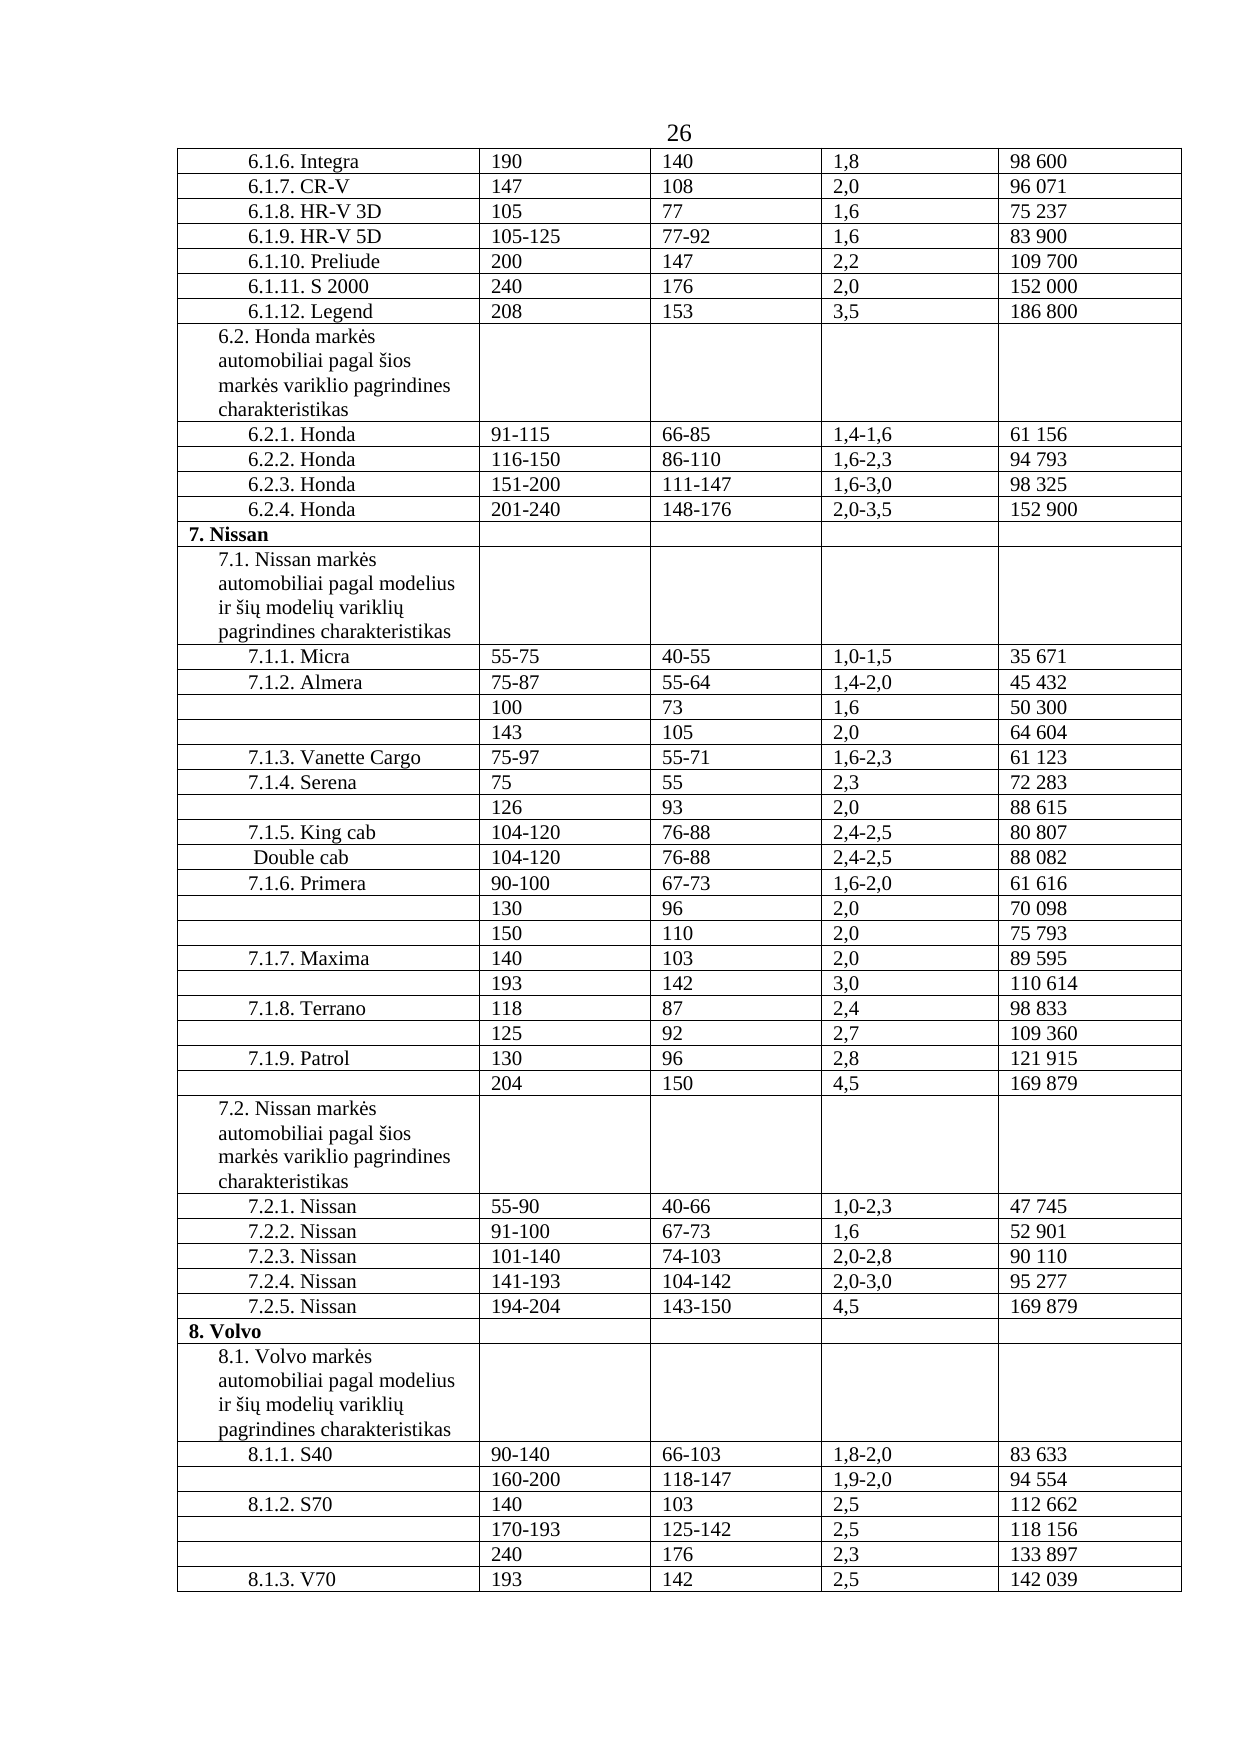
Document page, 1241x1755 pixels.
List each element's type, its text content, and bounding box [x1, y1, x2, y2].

table_cell 2,0 [822, 274, 998, 298]
table_cell 143-150 [651, 1294, 821, 1318]
table_cell 83 633 [999, 1442, 1181, 1466]
table_cell 94 554 [999, 1467, 1181, 1491]
table_cell 118-147 [651, 1467, 821, 1491]
table_cell 104-120 [480, 820, 650, 844]
table_cell 6.1.12. Legend [178, 299, 479, 323]
table_cell 150 [651, 1071, 821, 1095]
table_cell 153 [651, 299, 821, 323]
table_cell 176 [651, 274, 821, 298]
table_cell 2,0-2,8 [822, 1244, 998, 1268]
table_cell 7.1.7. Maxima [178, 946, 479, 970]
table_cell [178, 971, 479, 995]
table_cell 193 [480, 1567, 650, 1591]
table_cell 45 432 [999, 670, 1181, 694]
table_cell 7. Nissan [178, 522, 479, 546]
table_cell 87 [651, 996, 821, 1020]
table_cell [822, 1344, 998, 1441]
table_cell 92 [651, 1021, 821, 1045]
table_cell 152 000 [999, 274, 1181, 298]
table_cell 96 [651, 896, 821, 919]
table_cell 96 [651, 1046, 821, 1070]
table_cell 2,0 [822, 921, 998, 945]
table_cell 2,0-3,5 [822, 497, 998, 521]
table_cell 77-92 [651, 224, 821, 248]
table_cell 170-193 [480, 1517, 650, 1541]
table_cell [999, 547, 1181, 643]
table_cell 109 360 [999, 1021, 1181, 1045]
table_cell 103 [651, 946, 821, 970]
table_cell 55-64 [651, 670, 821, 694]
table_cell [480, 522, 650, 546]
table_cell 108 [651, 174, 821, 198]
table_cell 103 [651, 1492, 821, 1516]
table_cell 7.2.4. Nissan [178, 1269, 479, 1293]
table_cell 86-110 [651, 447, 821, 471]
table_cell 55-71 [651, 745, 821, 769]
table_cell 8. Volvo [178, 1319, 479, 1343]
table_cell 3,0 [822, 971, 998, 995]
table_cell 147 [480, 174, 650, 198]
table_cell 90-100 [480, 870, 650, 894]
table_cell 194-204 [480, 1294, 650, 1318]
table_cell 133 897 [999, 1542, 1181, 1566]
table_cell 142 039 [999, 1567, 1181, 1591]
table_cell 67-73 [651, 1219, 821, 1243]
table_cell 130 [480, 896, 650, 919]
table_cell 95 277 [999, 1269, 1181, 1293]
table_cell 8.1. Volvo markės automobiliai pagal modelius ir šių modelių variklių pagrindines charakteristikas [178, 1344, 479, 1441]
table_cell [999, 324, 1181, 421]
table_cell 72 283 [999, 770, 1181, 794]
table_cell 105-125 [480, 224, 650, 248]
table_cell 160-200 [480, 1467, 650, 1491]
table_cell [651, 1344, 821, 1441]
table_cell 2,2 [822, 249, 998, 273]
table_cell [178, 695, 479, 719]
table_cell 91-100 [480, 1219, 650, 1243]
table_cell 141-193 [480, 1269, 650, 1293]
table_cell 67-73 [651, 870, 821, 894]
table_cell 110 614 [999, 971, 1181, 995]
table_cell 150 [480, 921, 650, 945]
table_cell 7.1.1. Micra [178, 645, 479, 668]
table_cell 1,6-2,0 [822, 870, 998, 894]
table_cell 70 098 [999, 896, 1181, 919]
table_cell 2,3 [822, 770, 998, 794]
table_cell 111-147 [651, 472, 821, 496]
table_cell [178, 795, 479, 819]
table_cell 140 [651, 149, 821, 173]
table_cell 1,9-2,0 [822, 1467, 998, 1491]
table_cell 6.2.3. Honda [178, 472, 479, 496]
table_cell 75-87 [480, 670, 650, 694]
table_cell 208 [480, 299, 650, 323]
table_cell 52 901 [999, 1219, 1181, 1243]
table_cell 4,5 [822, 1294, 998, 1318]
table_cell [480, 1319, 650, 1343]
table_cell [178, 1071, 479, 1095]
table_cell 7.1.3. Vanette Cargo [178, 745, 479, 769]
table_cell [651, 547, 821, 643]
table_cell 1,0-1,5 [822, 645, 998, 668]
table_cell 6.2.1. Honda [178, 422, 479, 446]
table_cell 186 800 [999, 299, 1181, 323]
table_cell [651, 1319, 821, 1343]
table_cell 98 600 [999, 149, 1181, 173]
table_cell 143 [480, 720, 650, 744]
table_cell 104-142 [651, 1269, 821, 1293]
table_cell 176 [651, 1542, 821, 1566]
table_cell 142 [651, 1567, 821, 1591]
table_cell 125 [480, 1021, 650, 1045]
table_cell 7.2.2. Nissan [178, 1219, 479, 1243]
table_cell [480, 324, 650, 421]
table_cell 2,0 [822, 896, 998, 919]
table_cell 1,6 [822, 695, 998, 719]
table_cell 1,8-2,0 [822, 1442, 998, 1466]
table_cell [822, 547, 998, 643]
table_cell 50 300 [999, 695, 1181, 719]
table_cell [178, 1021, 479, 1045]
table_cell 118 [480, 996, 650, 1020]
table_cell [999, 522, 1181, 546]
table_cell [999, 1344, 1181, 1441]
table_cell 6.1.7. CR-V [178, 174, 479, 198]
table_cell 6.2.2. Honda [178, 447, 479, 471]
table_cell 35 671 [999, 645, 1181, 668]
table_cell 110 [651, 921, 821, 945]
table_cell 90-140 [480, 1442, 650, 1466]
table_cell 93 [651, 795, 821, 819]
table_cell 7.1.6. Primera [178, 870, 479, 894]
table_cell 2,5 [822, 1492, 998, 1516]
table_cell 90 110 [999, 1244, 1181, 1268]
table_cell 147 [651, 249, 821, 273]
table_cell 98 833 [999, 996, 1181, 1020]
table_cell 1,6-2,3 [822, 447, 998, 471]
table_cell 151-200 [480, 472, 650, 496]
table_cell 109 700 [999, 249, 1181, 273]
table_cell 7.1.8. Terrano [178, 996, 479, 1020]
table_cell 73 [651, 695, 821, 719]
table_cell 1,4-1,6 [822, 422, 998, 446]
table_cell 8.1.2. S70 [178, 1492, 479, 1516]
table_cell 2,0-3,0 [822, 1269, 998, 1293]
table_cell 118 156 [999, 1517, 1181, 1541]
table_cell [178, 1542, 479, 1566]
table_cell 1,0-2,3 [822, 1194, 998, 1218]
table_cell 76-88 [651, 820, 821, 844]
table_cell 94 793 [999, 447, 1181, 471]
table_cell 6.2. Honda markės automobiliai pagal šios markės variklio pagrindines charakteristikas [178, 324, 479, 421]
table_cell 40-55 [651, 645, 821, 668]
table_cell 2,0 [822, 795, 998, 819]
table_cell 2,8 [822, 1046, 998, 1070]
table_cell 126 [480, 795, 650, 819]
table_cell 112 662 [999, 1492, 1181, 1516]
table_cell 240 [480, 1542, 650, 1566]
table_cell [822, 1319, 998, 1343]
table_cell Double cab [178, 845, 479, 869]
table_cell 105 [480, 199, 650, 223]
table_cell 8.1.1. S40 [178, 1442, 479, 1466]
table_cell 55-75 [480, 645, 650, 668]
table_cell 47 745 [999, 1194, 1181, 1218]
table_cell 88 082 [999, 845, 1181, 869]
table_cell 75 793 [999, 921, 1181, 945]
table_cell 7.1. Nissan markės automobiliai pagal modelius ir šių modelių variklių pagrindines charakteristikas [178, 547, 479, 643]
table_cell 130 [480, 1046, 650, 1070]
table_cell 2,0 [822, 720, 998, 744]
table_cell 61 616 [999, 870, 1181, 894]
table_cell 96 071 [999, 174, 1181, 198]
table_cell 61 156 [999, 422, 1181, 446]
table_cell 2,4-2,5 [822, 845, 998, 869]
table_cell 1,6-2,3 [822, 745, 998, 769]
table_cell 98 325 [999, 472, 1181, 496]
table_cell 7.1.9. Patrol [178, 1046, 479, 1070]
table_cell 3,5 [822, 299, 998, 323]
table_cell 64 604 [999, 720, 1181, 744]
table_cell 8.1.3. V70 [178, 1567, 479, 1591]
table_cell 193 [480, 971, 650, 995]
table_cell 101-140 [480, 1244, 650, 1268]
table_cell [822, 324, 998, 421]
table_cell 2,0 [822, 174, 998, 198]
table_cell 4,5 [822, 1071, 998, 1095]
table_cell 142 [651, 971, 821, 995]
table_cell 1,4-2,0 [822, 670, 998, 694]
table_cell 77 [651, 199, 821, 223]
table_cell 6.1.10. Preliude [178, 249, 479, 273]
table_cell 1,8 [822, 149, 998, 173]
table_cell [178, 1517, 479, 1541]
table_cell 7.2.5. Nissan [178, 1294, 479, 1318]
table_cell 140 [480, 946, 650, 970]
table_cell [178, 1467, 479, 1491]
table_cell 125-142 [651, 1517, 821, 1541]
table_cell 6.1.8. HR-V 3D [178, 199, 479, 223]
table_cell 2,3 [822, 1542, 998, 1566]
table_cell 91-115 [480, 422, 650, 446]
table_cell [480, 1096, 650, 1193]
table_cell [651, 1096, 821, 1193]
table_cell [822, 1096, 998, 1193]
table_cell 83 900 [999, 224, 1181, 248]
table_cell [480, 1344, 650, 1441]
table_cell 76-88 [651, 845, 821, 869]
table_cell 66-103 [651, 1442, 821, 1466]
table_cell 1,6 [822, 1219, 998, 1243]
table_cell 204 [480, 1071, 650, 1095]
table_cell 2,7 [822, 1021, 998, 1045]
table_cell 2,0 [822, 946, 998, 970]
table_cell 169 879 [999, 1294, 1181, 1318]
table_cell 1,6 [822, 224, 998, 248]
table_cell 7.2.3. Nissan [178, 1244, 479, 1268]
table_cell 100 [480, 695, 650, 719]
table_cell 104-120 [480, 845, 650, 869]
table_cell 7.1.5. King cab [178, 820, 479, 844]
table_cell 2,4-2,5 [822, 820, 998, 844]
table_cell 1,6-3,0 [822, 472, 998, 496]
table_cell 169 879 [999, 1071, 1181, 1095]
table_cell 75 [480, 770, 650, 794]
table_cell [651, 324, 821, 421]
table_cell 55-90 [480, 1194, 650, 1218]
table_cell 6.2.4. Honda [178, 497, 479, 521]
table_cell [178, 921, 479, 945]
table_cell 89 595 [999, 946, 1181, 970]
table_cell 148-176 [651, 497, 821, 521]
table_cell 240 [480, 274, 650, 298]
table_cell 152 900 [999, 497, 1181, 521]
table_cell 2,4 [822, 996, 998, 1020]
table_cell 200 [480, 249, 650, 273]
table_cell [651, 522, 821, 546]
table_cell [822, 522, 998, 546]
table_cell 2,5 [822, 1567, 998, 1591]
table_cell 40-66 [651, 1194, 821, 1218]
table_cell 61 123 [999, 745, 1181, 769]
table_cell 74-103 [651, 1244, 821, 1268]
table_cell 121 915 [999, 1046, 1181, 1070]
table_cell 6.1.6. Integra [178, 149, 479, 173]
table_cell 1,6 [822, 199, 998, 223]
table_cell 6.1.11. S 2000 [178, 274, 479, 298]
table_cell 190 [480, 149, 650, 173]
table_cell 201-240 [480, 497, 650, 521]
table_cell [178, 720, 479, 744]
table_cell 80 807 [999, 820, 1181, 844]
table_cell 7.2. Nissan markės automobiliai pagal šios markės variklio pagrindines charakteristikas [178, 1096, 479, 1193]
table_cell 6.1.9. HR-V 5D [178, 224, 479, 248]
table_cell 66-85 [651, 422, 821, 446]
table_cell 140 [480, 1492, 650, 1516]
table_cell 7.1.4. Serena [178, 770, 479, 794]
table_cell 75-97 [480, 745, 650, 769]
table_cell [480, 547, 650, 643]
table_cell 116-150 [480, 447, 650, 471]
table_cell 105 [651, 720, 821, 744]
table_cell 75 237 [999, 199, 1181, 223]
table_cell [178, 896, 479, 919]
table_cell 55 [651, 770, 821, 794]
table_cell 88 615 [999, 795, 1181, 819]
table_cell [999, 1319, 1181, 1343]
table_cell 7.2.1. Nissan [178, 1194, 479, 1218]
table_cell 7.1.2. Almera [178, 670, 479, 694]
table_cell [999, 1096, 1181, 1193]
table_cell 2,5 [822, 1517, 998, 1541]
